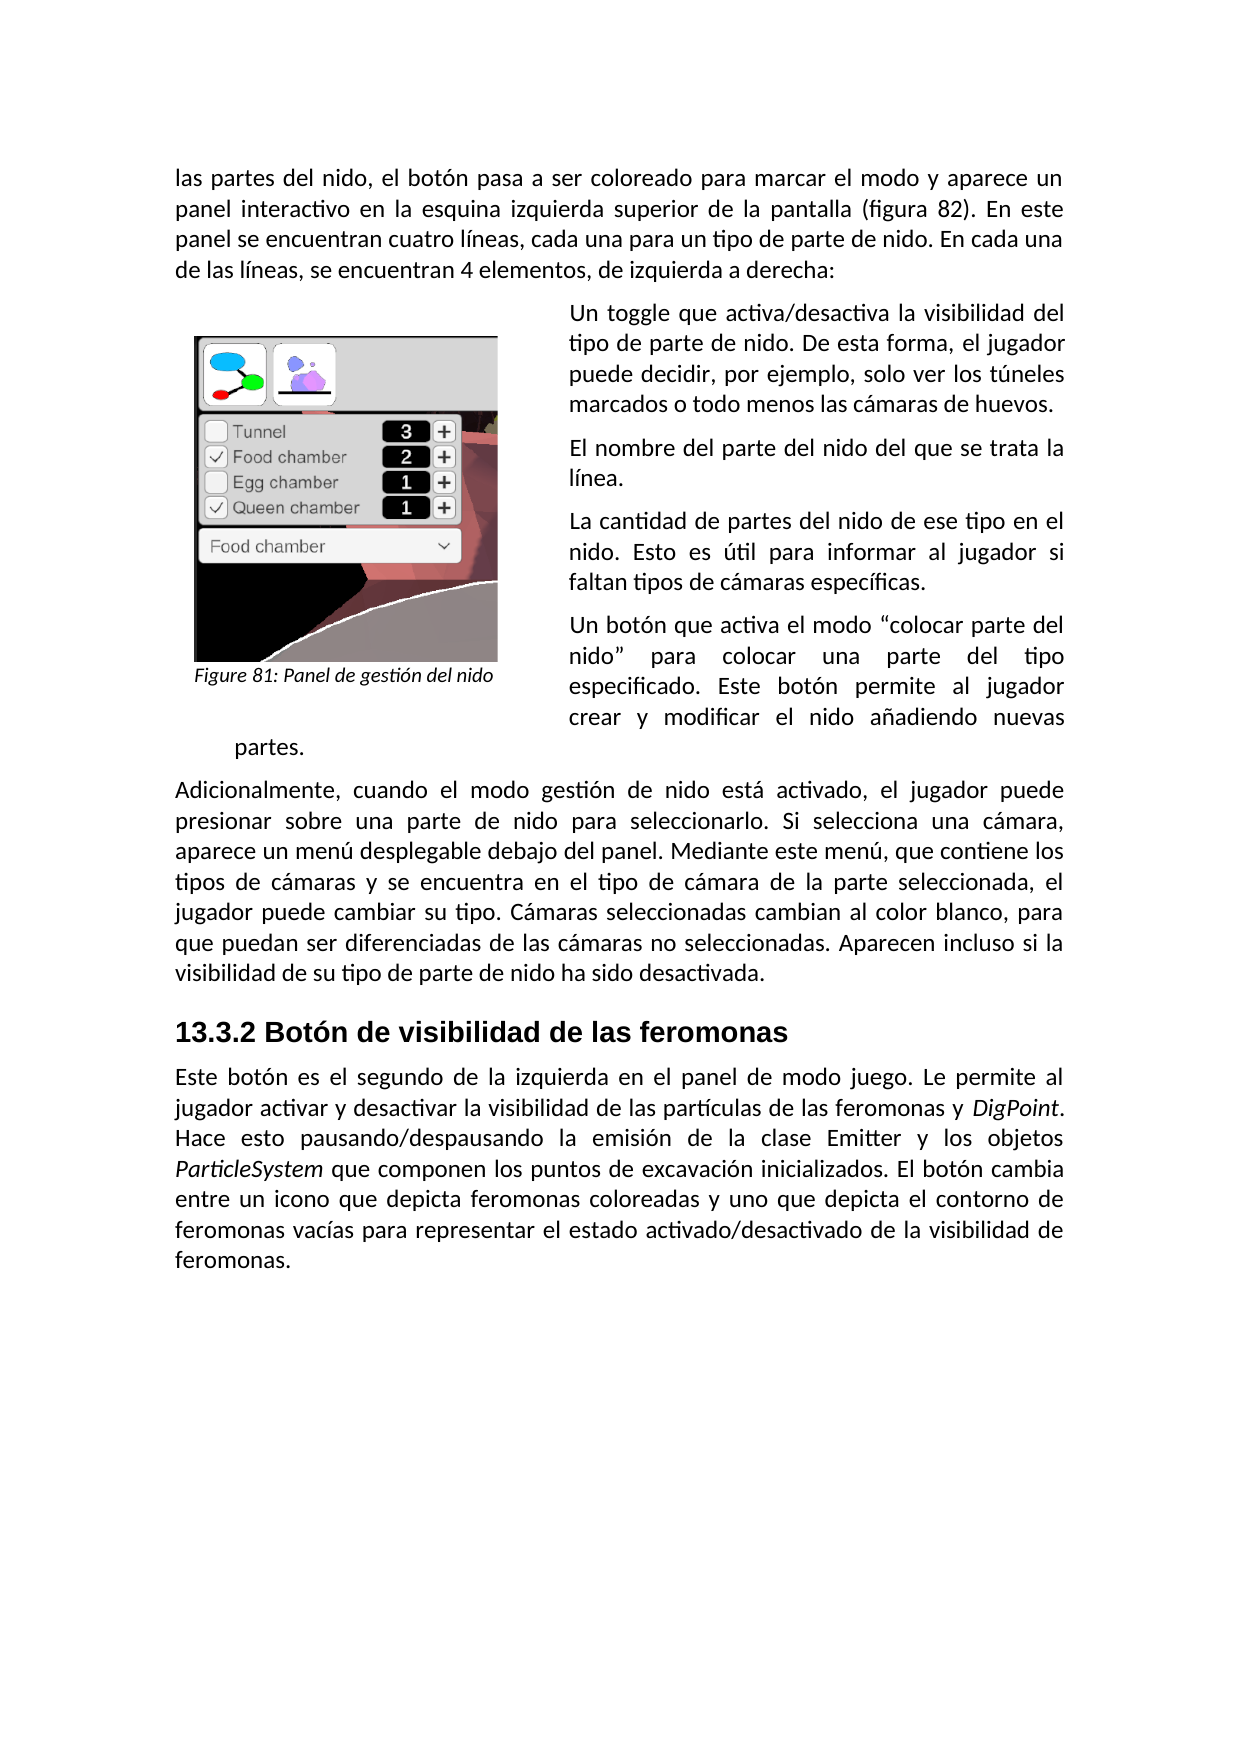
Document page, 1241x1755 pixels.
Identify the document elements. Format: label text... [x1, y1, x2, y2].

text Adicionalmente, cuando el modo gestión de nido está activado, el jugador puede presionar sobre una parte de nido para seleccionarlo. Si selecciona una cámara, aparece un menú desplegable debajo del panel. Mediante este menú, que contiene los tipos de cámaras y se encuentra en el tipo de cámara de la parte seleccionada, el jugador puede cambiar su tipo. Cámaras seleccionadas cambian al color blanco, para que puedan ser diferenciadas de las cámaras no seleccionadas. Aparecen incluso si la visibilidad de su tipo de parte de nido ha sido desactivada. [175, 774, 1065, 988]
subtitle Botón de visibilidad de las feromonas [175, 1015, 1065, 1049]
text las partes del nido, el botón pasa a ser coloreado para marcar el modo y aparece un panel interactivo en la esquina izquierda superior de la pantalla (figura 82). En este panel se encuentran cuatro líneas, cada una para un tipo de parte de nido. En cada una de las líneas, se encuentran 4 elementos, de izquierda a derecha: [175, 162, 1065, 284]
list La cantidad de partes del nido de ese tipo en el nido. Esto es útil para informar al jugador si faltan tipos de cámaras específicas. [498, 505, 1065, 597]
text Este botón es el segundo de la izquierda en el panel de modo juego. Le permite al jugador activar y desactivar la visibilidad de las partículas de las feromonas y DigPoint. Hace esto pausando/despausando la emisión de la clase Emitter y los objetos ParticleSystem que componen los puntos de excavación inicializados. El botón cambia entre un icono que depicta feromonas coloreadas y uno que depicta el contorno de feromonas vacías para representar el estado activado/desactivado de la visibilidad de feromonas. [175, 1061, 1065, 1275]
list El nombre del parte del nido del que se trata la línea. [498, 432, 1065, 493]
list Un botón que activa el modo “colocar parte del nido” para colocar una parte del tipo especificado. Este botón permite al jugador crear y modificar el nido añadiendo nuevas partes. [204, 609, 1065, 762]
list [194, 687, 498, 717]
list Figure 81: Panel de gestión del nido [194, 337, 498, 687]
list Un toggle que activa/desactiva la visibilidad del tipo de parte de nido. De esta forma, el jugador puede decidir, por ejemplo, solo ver los túneles marcados o todo menos las cámaras de huevos. [194, 297, 1065, 419]
